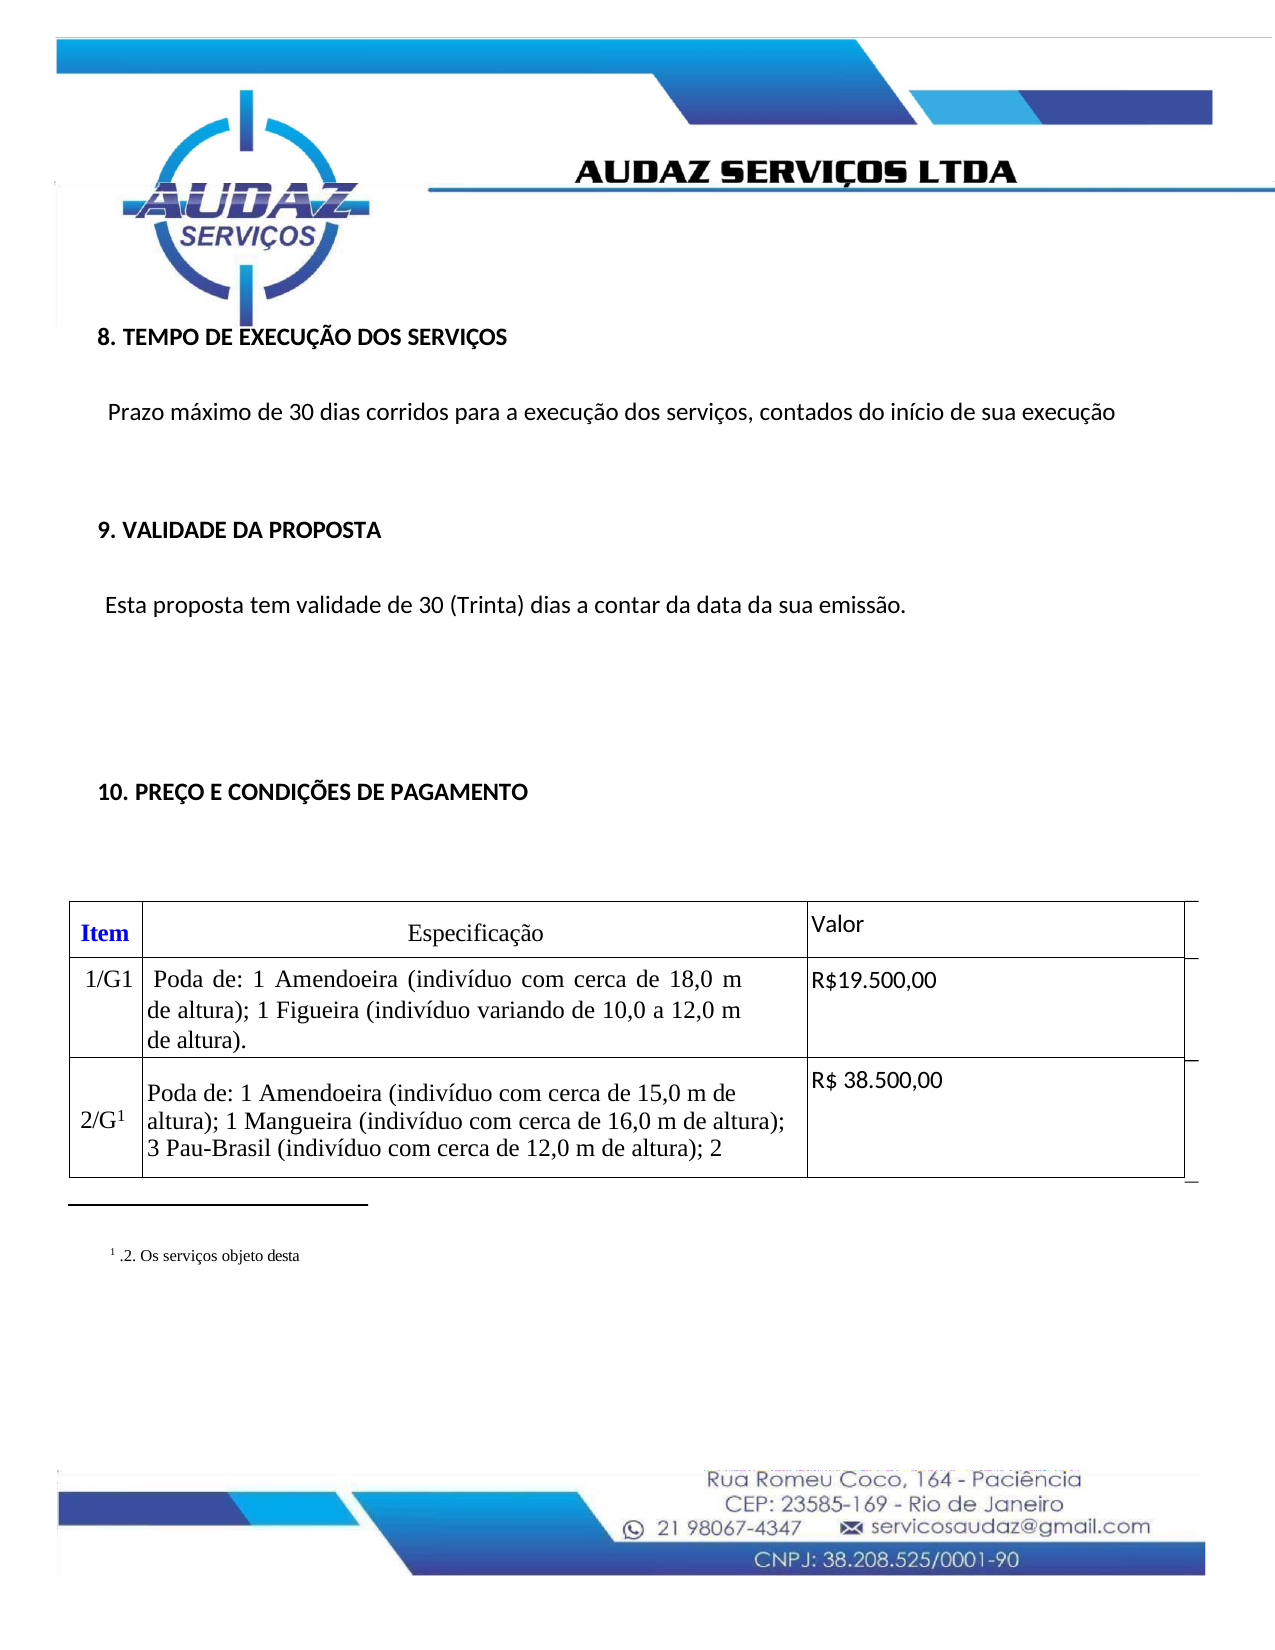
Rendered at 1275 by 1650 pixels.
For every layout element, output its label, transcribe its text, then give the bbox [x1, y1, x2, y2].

table_header Especificação [143, 902, 807, 957]
table_cell 1/G1 [70, 958, 142, 1057]
table_header Item [70, 902, 142, 957]
list PREÇO E CONDIÇÕES DE PAGAMENTO [97, 776, 1246, 807]
list VALIDADE DA PROPOSTA [97, 514, 1246, 544]
table_header Valor [808, 902, 1184, 957]
list TEMPO DE EXECUÇÃO DOS SERVIÇOS [97, 327, 1246, 351]
table_cell R$19.500,00 [808, 958, 1184, 1057]
table_cell Poda de: 1 Amendoeira (indivíduo com cerca de 18,0 m de altura); 1 Figueira (indivíduo variando de 10,0 a 12,0 m de altura). [143, 958, 807, 1057]
text 1 .2. Os serviços objeto desta [110, 1246, 1246, 1265]
table_cell R$ 38.500,00 [808, 1058, 1184, 1177]
text Prazo máximo de 30 dias corridos para a execução dos serviços, contados do início de sua execução [108, 396, 1246, 427]
text Esta proposta tem validade de 30 (Trinta) dias a contar da data da sua emissão. [105, 589, 1246, 620]
table_cell 2/G1 [70, 1058, 142, 1177]
table_cell Poda de: 1 Amendoeira (indivíduo com cerca de 15,0 m de altura); 1 Mangueira (indivíduo com cerca de 16,0 m de altura); 3 Pau-Brasil (indivíduo com cerca de 12,0 m de altura); 2 [143, 1058, 807, 1177]
